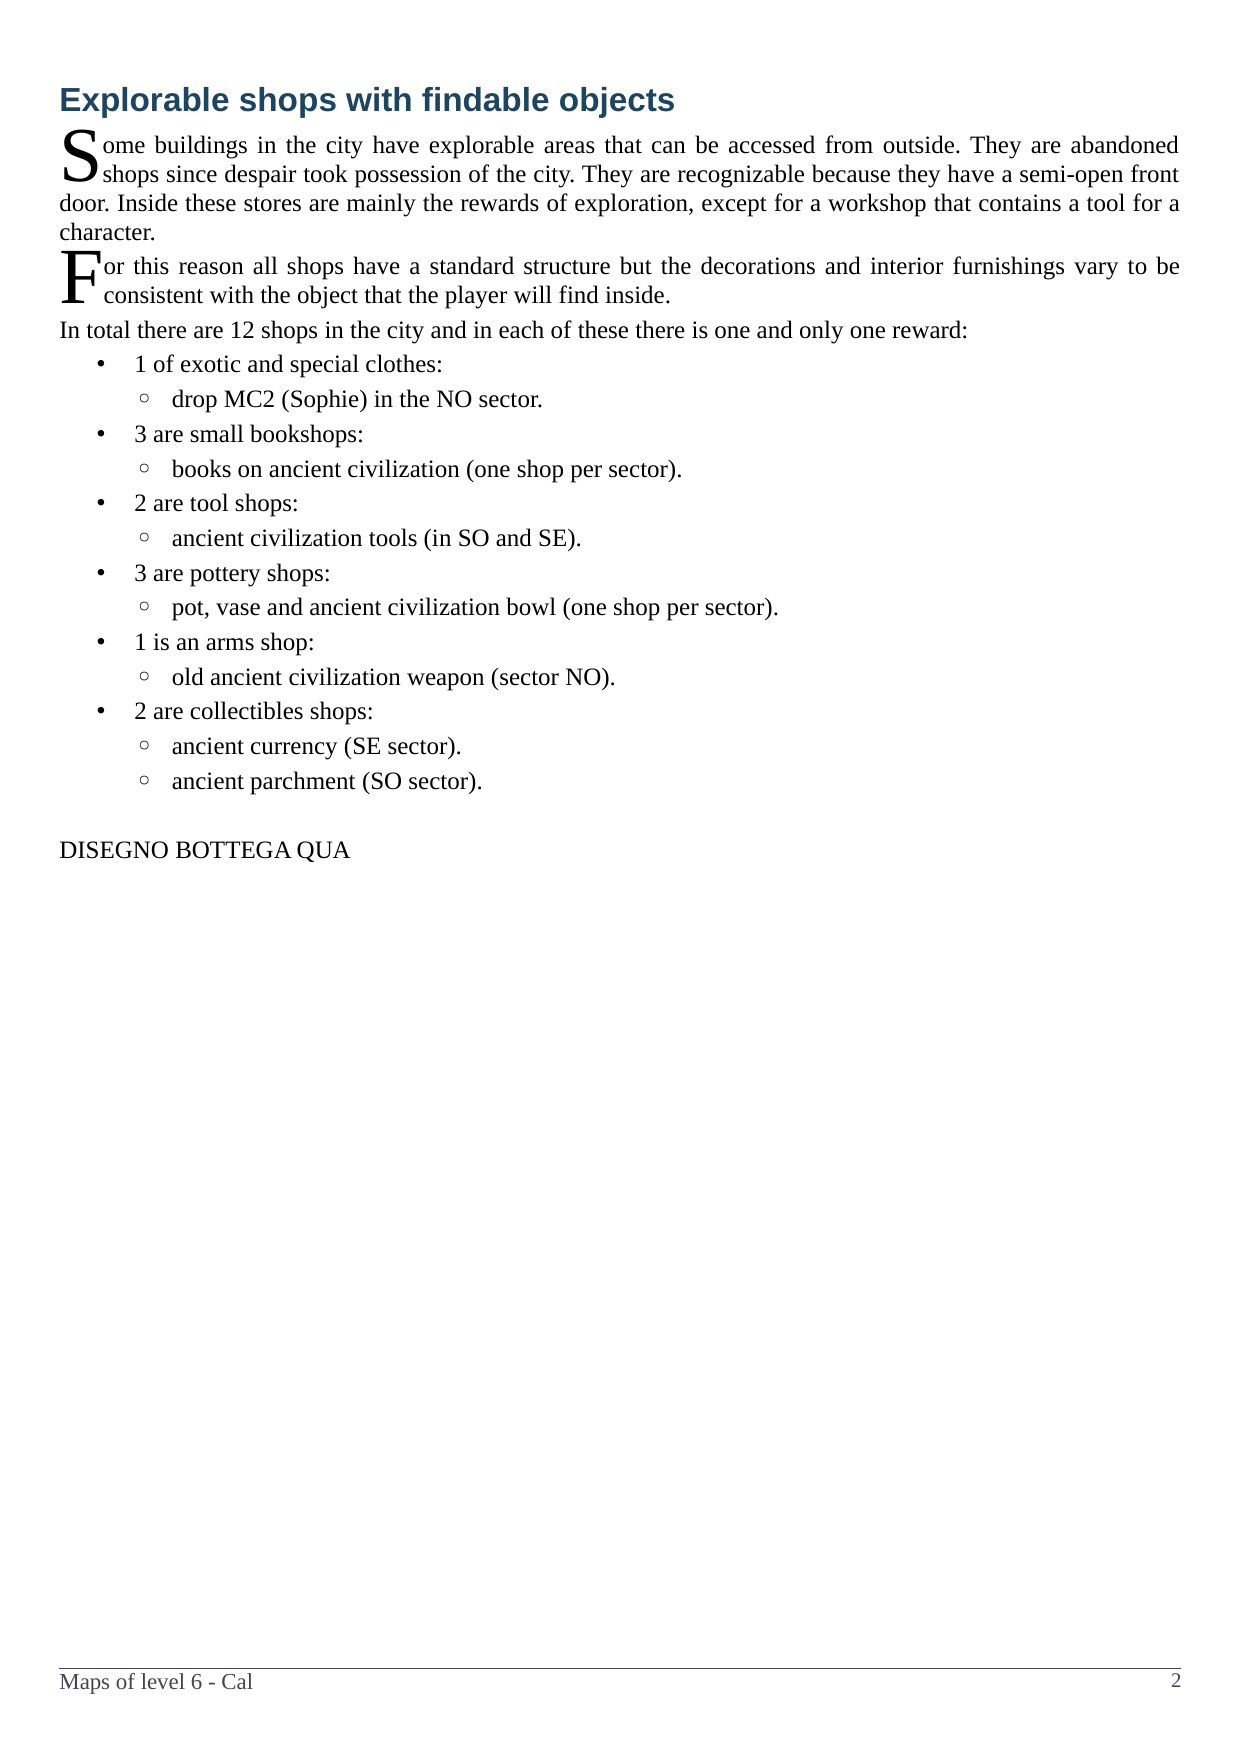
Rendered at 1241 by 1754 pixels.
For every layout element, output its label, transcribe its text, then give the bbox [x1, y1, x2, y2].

subtitle Explorable shops with findable objects [59, 80, 1181, 118]
text DISEGNO BOTTEGA QUA [59, 835, 1181, 864]
text Some buildings in the city have explorable areas that can be accessed from outside. They are abandoned shops since despair took possession of the city. They are recognizable because they have a semi-open front door. Inside these stores are mainly the rewards of exploration, except for a workshop that contains a tool for a character. [59, 131, 1181, 246]
list books on ancient civilization (one shop per sector). [134, 454, 1181, 482]
list ancient currency (SE sector). [134, 731, 1181, 760]
list 1 is an arms shop: [97, 627, 1181, 656]
text In total there are 12 shops in the city and in each of these there is one and only one reward: [59, 315, 1181, 344]
list drop MC2 (Sophie) in the NO sector. [134, 384, 1181, 413]
list pot, vase and ancient civilization bowl (one shop per sector). [134, 592, 1181, 621]
list 2 are collectibles shops: [97, 696, 1181, 725]
list old ancient civilization weapon (sector NO). [134, 662, 1181, 691]
list ancient civilization tools (in SO and SE). [134, 523, 1181, 552]
list ancient parchment (SO sector). [134, 766, 1181, 794]
list 3 are pottery shops: [97, 558, 1181, 586]
list 3 are small bookshops: [97, 419, 1181, 448]
text For this reason all shops have a standard structure but the decorations and interior furnishings vary to be consistent with the object that the player will find inside. [59, 251, 1181, 309]
list 1 of exotic and special clothes: [97, 349, 1181, 378]
list 2 are tool shops: [97, 488, 1181, 517]
